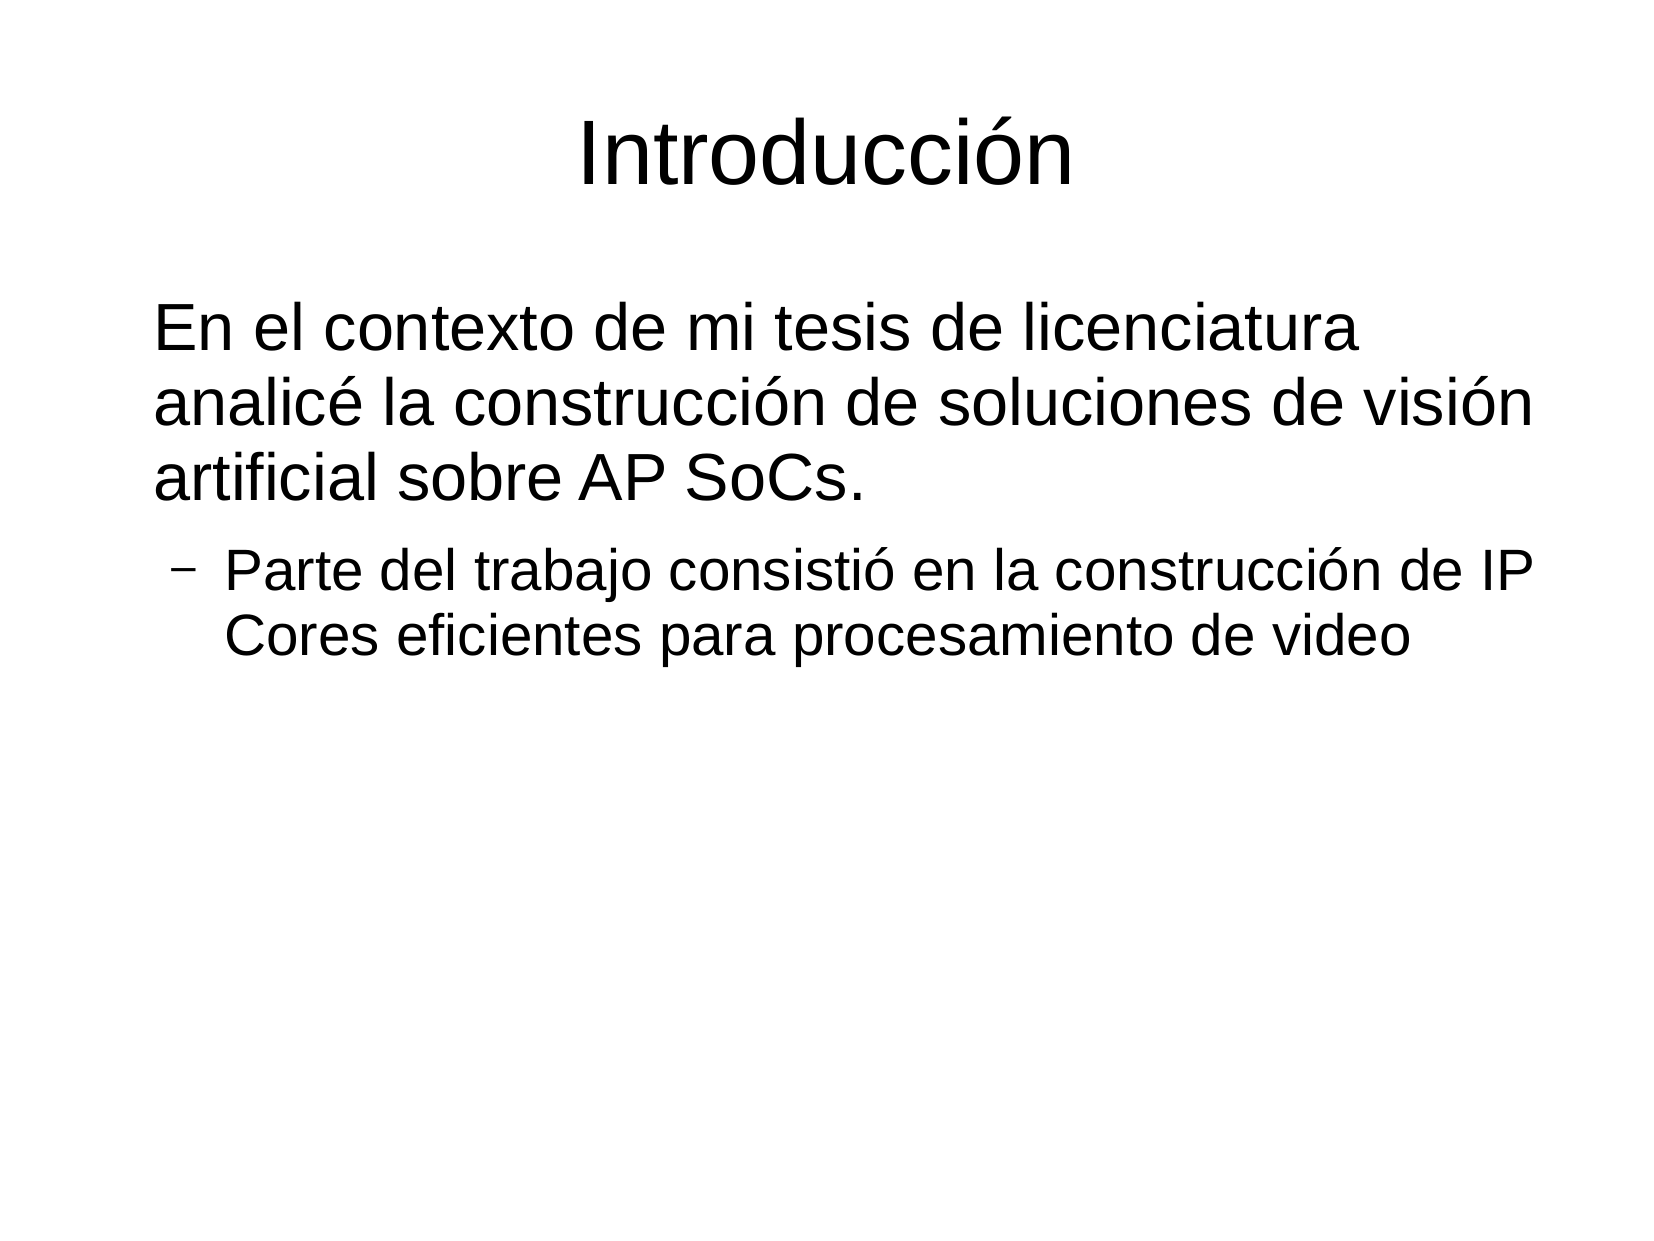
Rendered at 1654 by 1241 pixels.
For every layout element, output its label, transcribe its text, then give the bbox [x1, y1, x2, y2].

list En el contexto de mi tesis de licenciatura analicé la construcción de soluciones de visión artificial sobre AP SoCs. Parte del trabajo consistió en la construcción de IP Cores eficientes para procesamiento de video [82, 290, 1571, 1010]
title Introducción [82, 49, 1571, 257]
